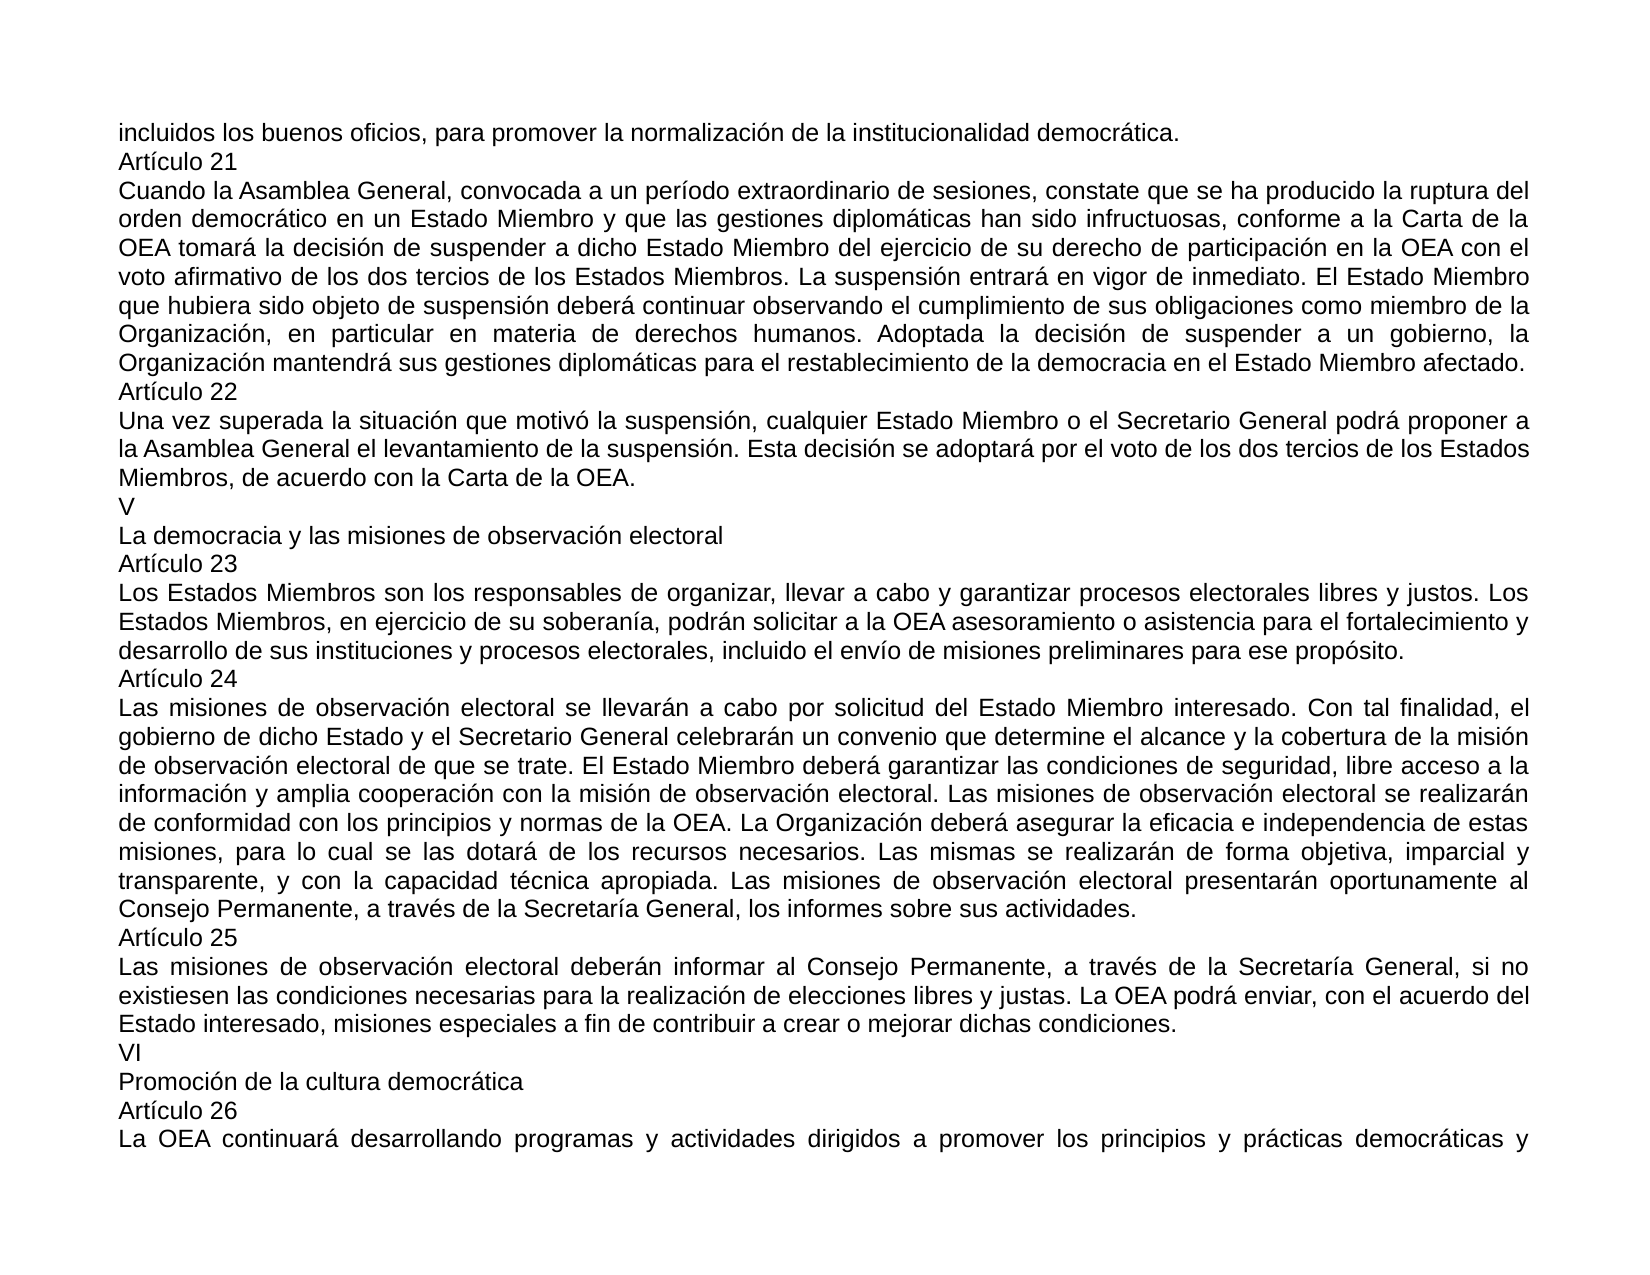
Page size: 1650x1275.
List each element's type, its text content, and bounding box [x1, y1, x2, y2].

text Las misiones de observación electoral deberán informar al Consejo Permanente, a través de la Secretaría General, si no existiesen las condiciones necesarias para la realización de elecciones libres y justas. La OEA podrá enviar, con el acuerdo del Estado interesado, misiones especiales a fin de contribuir a crear o mejorar dichas condiciones. [118, 952, 1532, 1038]
text Artículo 22 [118, 377, 1532, 406]
text incluidos los buenos oficios, para promover la normalización de la institucionalidad democrática. [118, 118, 1532, 147]
text La OEA continuará desarrollando programas y actividades dirigidos a promover los principios y prácticas democráticas y [118, 1124, 1532, 1153]
text Las misiones de observación electoral se llevarán a cabo por solicitud del Estado Miembro interesado. Con tal finalidad, el gobierno de dicho Estado y el Secretario General celebrarán un convenio que determine el alcance y la cobertura de la misión de observación electoral de que se trate. El Estado Miembro deberá garantizar las condiciones de seguridad, libre acceso a la información y amplia cooperación con la misión de observación electoral. Las misiones de observación electoral se realizarán de conformidad con los principios y normas de la OEA. La Organización deberá asegurar la eficacia e independencia de estas misiones, para lo cual se las dotará de los recursos necesarios. Las mismas se realizarán de forma objetiva, imparcial y transparente, y con la capacidad técnica apropiada. Las misiones de observación electoral presentarán oportunamente al Consejo Permanente, a través de la Secretaría General, los informes sobre sus actividades. [118, 693, 1532, 923]
text VI [118, 1038, 1532, 1067]
text V [118, 492, 1532, 521]
text Artículo 24 [118, 664, 1532, 693]
text Una vez superada la situación que motivó la suspensión, cualquier Estado Miembro o el Secretario General podrá proponer a la Asamblea General el levantamiento de la suspensión. Esta decisión se adoptará por el voto de los dos tercios de los Estados Miembros, de acuerdo con la Carta de la OEA. [118, 406, 1532, 492]
text Los Estados Miembros son los responsables de organizar, llevar a cabo y garantizar procesos electorales libres y justos. Los Estados Miembros, en ejercicio de su soberanía, podrán solicitar a la OEA asesoramiento o asistencia para el fortalecimiento y desarrollo de sus instituciones y procesos electorales, incluido el envío de misiones preliminares para ese propósito. [118, 578, 1532, 664]
text Cuando la Asamblea General, convocada a un período extraordinario de sesiones, constate que se ha producido la ruptura del orden democrático en un Estado Miembro y que las gestiones diplomáticas han sido infructuosas, conforme a la Carta de la OEA tomará la decisión de suspender a dicho Estado Miembro del ejercicio de su derecho de participación en la OEA con el voto afirmativo de los dos tercios de los Estados Miembros. La suspensión entrará en vigor de inmediato. El Estado Miembro que hubiera sido objeto de suspensión deberá continuar observando el cumplimiento de sus obligaciones como miembro de la Organización, en particular en materia de derechos humanos. Adoptada la decisión de suspender a un gobierno, la Organización mantendrá sus gestiones diplomáticas para el restablecimiento de la democracia en el Estado Miembro afectado. [118, 176, 1532, 377]
text Artículo 21 [118, 147, 1532, 176]
text La democracia y las misiones de observación electoral [118, 521, 1532, 549]
text Artículo 23 [118, 549, 1532, 578]
text Artículo 25 [118, 923, 1532, 952]
text Promoción de la cultura democrática [118, 1067, 1532, 1096]
text Artículo 26 [118, 1096, 1532, 1124]
